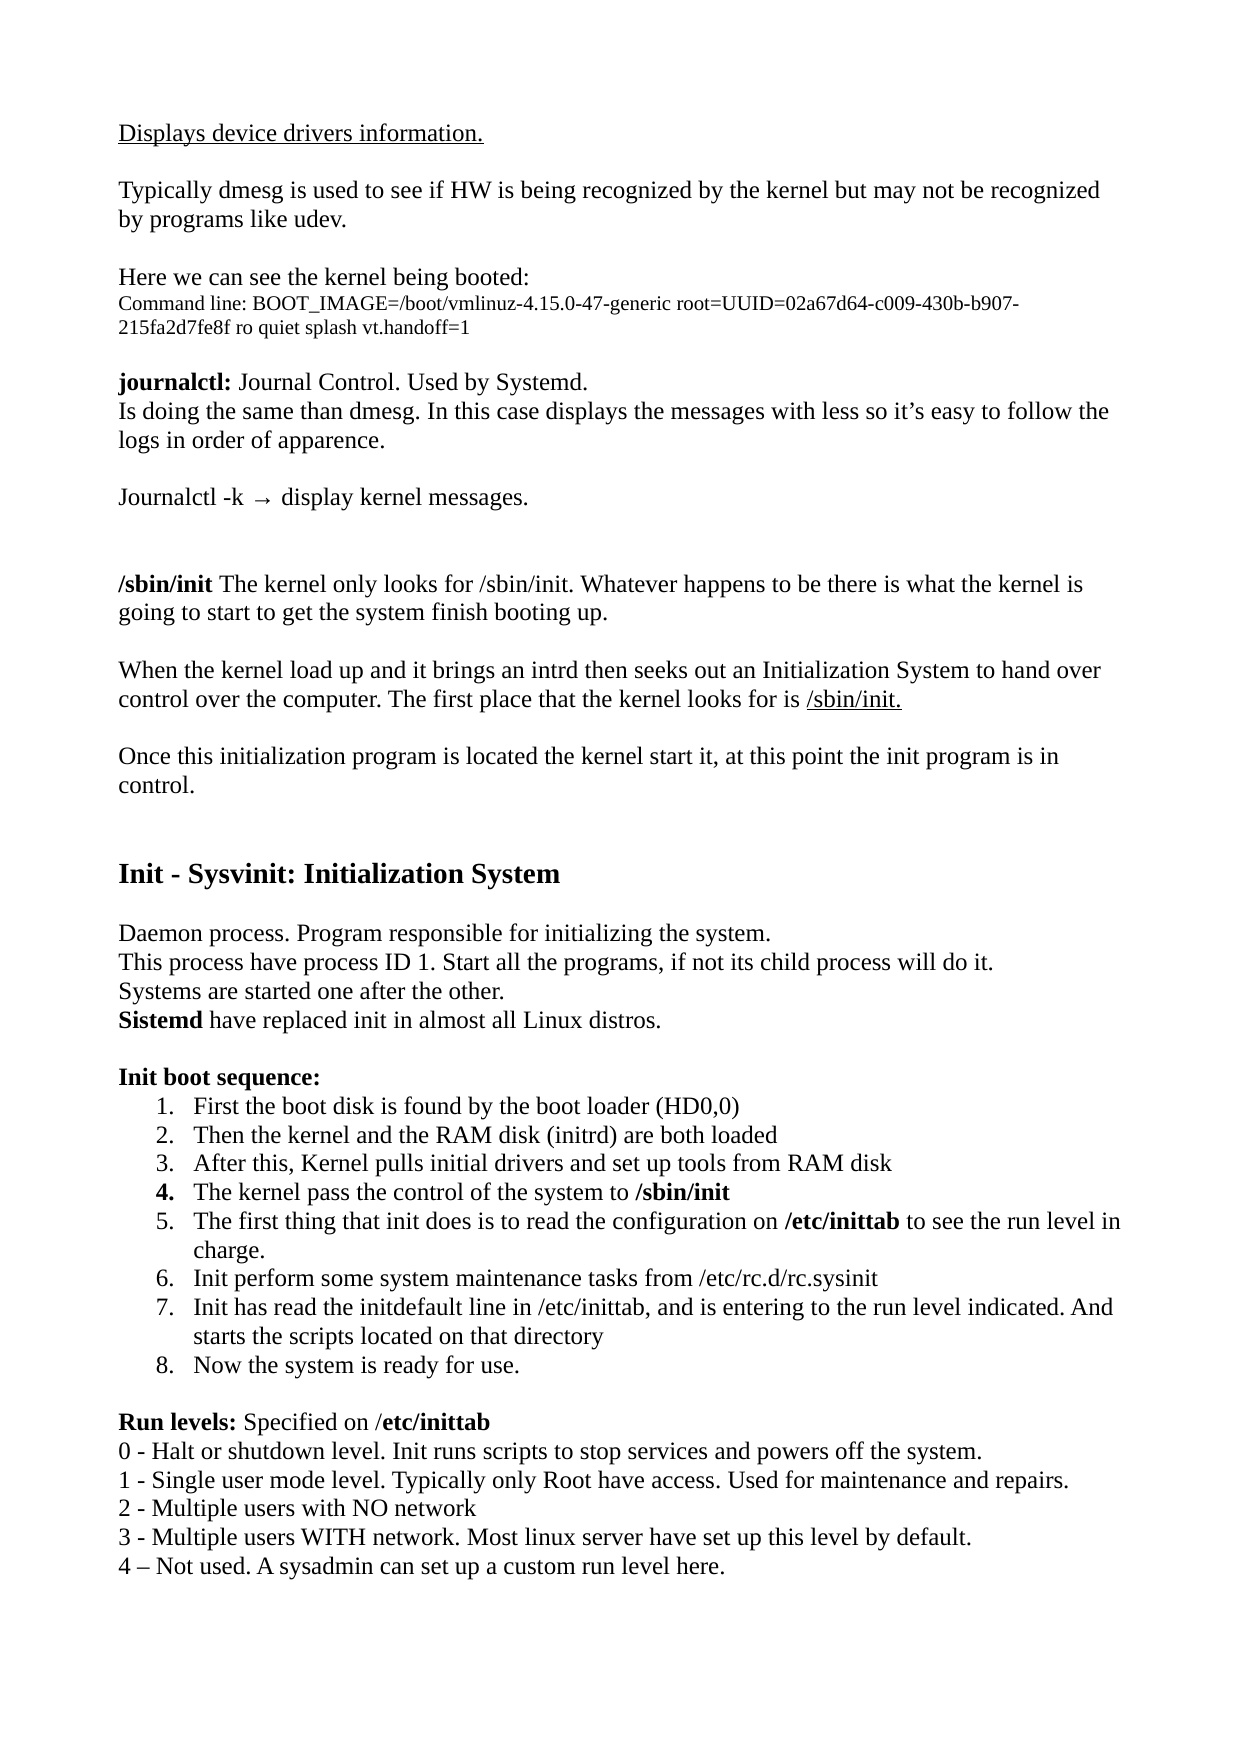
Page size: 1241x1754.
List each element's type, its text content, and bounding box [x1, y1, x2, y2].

list First the boot disk is found by the boot loader (HD0,0) [156, 1091, 1122, 1120]
text Displays device drivers information. [118, 118, 1122, 147]
list The first thing that init does is to read the configuration on /etc/inittab to see the run level in charge. [156, 1206, 1122, 1263]
text Once this initialization program is located the kernel start it, at this point the init program is in control. [118, 741, 1122, 799]
text Init boot sequence: [118, 1062, 1122, 1091]
text 3 - Multiple users WITH network. Most linux server have set up this level by default. [118, 1522, 1122, 1551]
text This process have process ID 1. Start all the programs, if not its child process will do it. [118, 947, 1122, 976]
text Here we can see the kernel being booted: [118, 262, 1122, 291]
list After this, Kernel pulls initial drivers and set up tools from RAM disk [156, 1148, 1122, 1177]
text 1 - Single user mode level. Typically only Root have access. Used for maintenance and repairs. [118, 1465, 1122, 1493]
text Systems are started one after the other. [118, 976, 1122, 1005]
list Then the kernel and the RAM disk (initrd) are both loaded [156, 1120, 1122, 1148]
text Is doing the same than dmesg. In this case displays the messages with less so it’s easy to follow the logs in order of apparence. [118, 396, 1122, 454]
text 2 - Multiple users with NO network [118, 1493, 1122, 1522]
text 0 - Halt or shutdown level. Init runs scripts to stop services and powers off the system. [118, 1436, 1122, 1465]
text Init - Sysvinit: Initialization System [118, 856, 1122, 890]
list The kernel pass the control of the system to /sbin/init [156, 1177, 1122, 1206]
text Sistemd have replaced init in almost all Linux distros. [118, 1005, 1122, 1033]
text Daemon process. Program responsible for initializing the system. [118, 918, 1122, 947]
text /sbin/init The kernel only looks for /sbin/init. Whatever happens to be there is what the kernel is going to start to get the system finish booting up. [118, 569, 1122, 626]
text Typically dmesg is used to see if HW is being recognized by the kernel but may not be recognized by programs like udev. [118, 176, 1122, 233]
text When the kernel load up and it brings an intrd then seeks out an Initialization System to hand over control over the computer. The first place that the kernel looks for is /sbin/init. [118, 655, 1122, 712]
text journalctl: Journal Control. Used by Systemd. [118, 367, 1122, 396]
list Init perform some system maintenance tasks from /etc/rc.d/rc.sysinit [156, 1263, 1122, 1292]
text Run levels: Specified on /etc/inittab [118, 1407, 1122, 1436]
text Command line: BOOT_IMAGE=/boot/vmlinuz-4.15.0-47-generic root=UUID=02a67d64-c009-430b-b907-215fa2d7fe8f ro quiet splash vt.handoff=1 [118, 291, 1122, 339]
text 4 – Not used. A sysadmin can set up a custom run level here. [118, 1551, 1122, 1580]
list Init has read the initdefault line in /etc/inittab, and is entering to the run level indicated. And starts the scripts located on that directory [156, 1292, 1122, 1350]
list Now the system is ready for use. [156, 1350, 1122, 1378]
text Journalctl -k → display kernel messages. [118, 482, 1122, 511]
